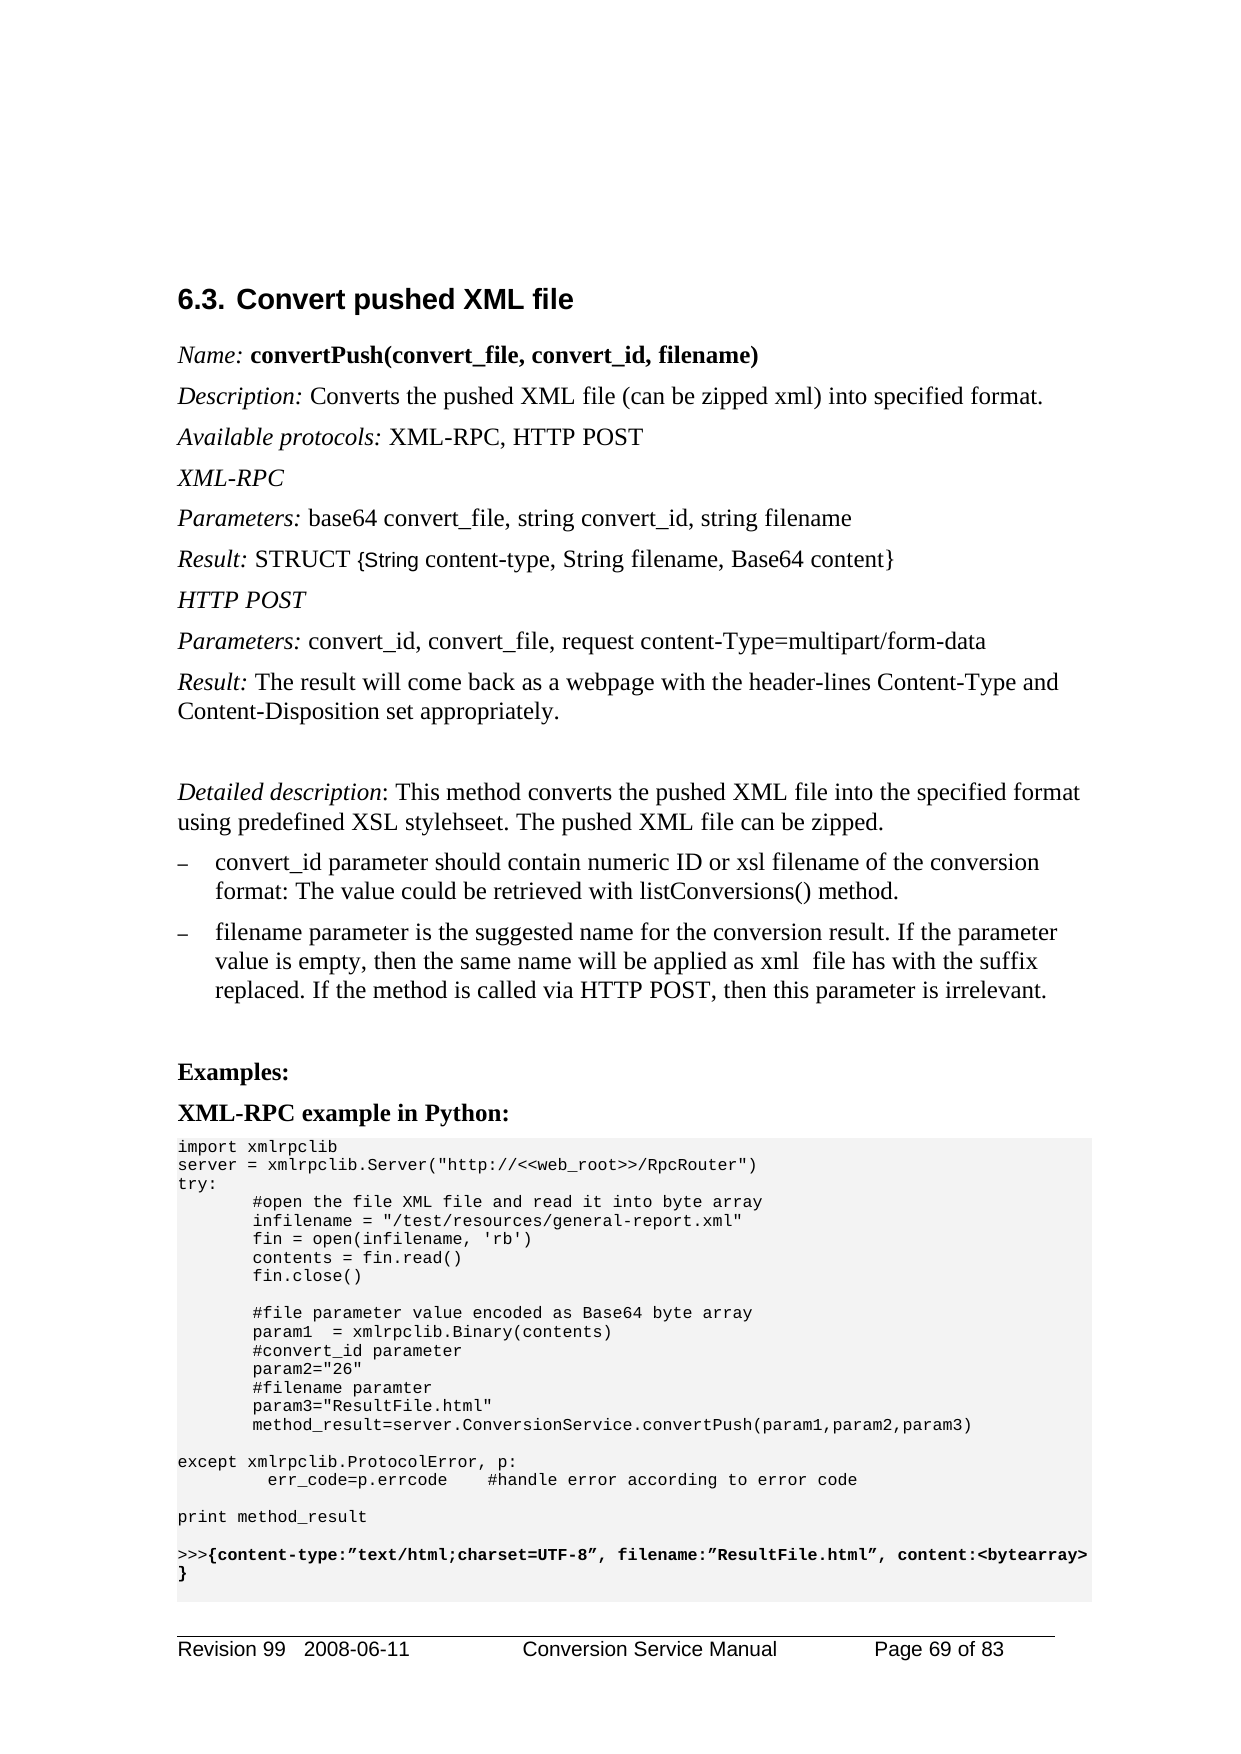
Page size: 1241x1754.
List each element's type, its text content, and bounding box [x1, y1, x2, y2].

list try: [177, 1176, 1092, 1194]
list #filename paramter [177, 1379, 1092, 1398]
text Available protocols: XML-RPC, HTTP POST [177, 422, 1092, 451]
text Parameters: base64 convert_file, string convert_id, string filename [177, 503, 1092, 532]
text Examples: [177, 1057, 1092, 1086]
list #file parameter value encoded as Base64 byte array [177, 1305, 1092, 1324]
list except xmlrpclib.ProtocolError, p: [177, 1454, 1092, 1472]
list fin.close() [177, 1268, 1092, 1287]
text XML-RPC [177, 462, 1092, 491]
list method_result=server.ConversionService.convertPush(param1,param2,param3) [177, 1417, 1092, 1435]
text Parameters: convert_id, convert_file, request content-Type=multipart/form-data [177, 626, 1092, 655]
list param2="26" [177, 1361, 1092, 1379]
list #convert_id parameter [177, 1342, 1092, 1361]
list param3="ResultFile.html" [177, 1398, 1092, 1417]
text XML-RPC example in Python: [177, 1098, 1092, 1127]
text Name: convertPush(convert_file, convert_id, filename) [177, 340, 1092, 369]
list fin = open(infilename, 'rb') [177, 1231, 1092, 1250]
list print method_result [177, 1509, 1092, 1528]
text Description: Converts the pushed XML file (can be zipped xml) into specified format. [177, 381, 1092, 410]
list param1 = xmlrpclib.Binary(contents) [177, 1324, 1092, 1342]
list filename parameter is the suggested name for the conversion result. If the parameter value is empty, then the same name will be applied as xml file has with the suffix replaced. If the method is called via HTTP POST, then this parameter is irrelevant. [177, 917, 1092, 1004]
list infilename = "/test/resources/general-report.xml" [177, 1213, 1092, 1231]
text HTTP POST [177, 585, 1092, 614]
list import xmlrpclib [177, 1138, 1092, 1157]
subtitle Convert pushed XML file [177, 282, 1092, 315]
list contents = fin.read() [177, 1250, 1092, 1268]
text Result: The result will come back as a webpage with the header-lines Content-Type and Content-Disposition set appropriately. [177, 667, 1092, 725]
text Detailed description: This method converts the pushed XML file into the specified format using predefined XSL stylehseet. The pushed XML file can be zipped. [177, 777, 1092, 835]
list convert_id parameter should contain numeric ID or xsl filename of the conversion format: The value could be retrieved with listConversions() method. [177, 847, 1092, 905]
text Result: STRUCT {String content-type, String filename, Base64 content} [177, 544, 1092, 573]
list err_code=p.errcode #handle error according to error code [177, 1472, 1092, 1491]
list server = xmlrpclib.Server("http://<<web_root>>/RpcRouter") [177, 1157, 1092, 1176]
list >>>{content-type:”text/html;charset=UTF-8”, filename:”ResultFile.html”, content:<bytearray> } [177, 1546, 1092, 1583]
list #open the file XML file and read it into byte array [177, 1194, 1092, 1213]
